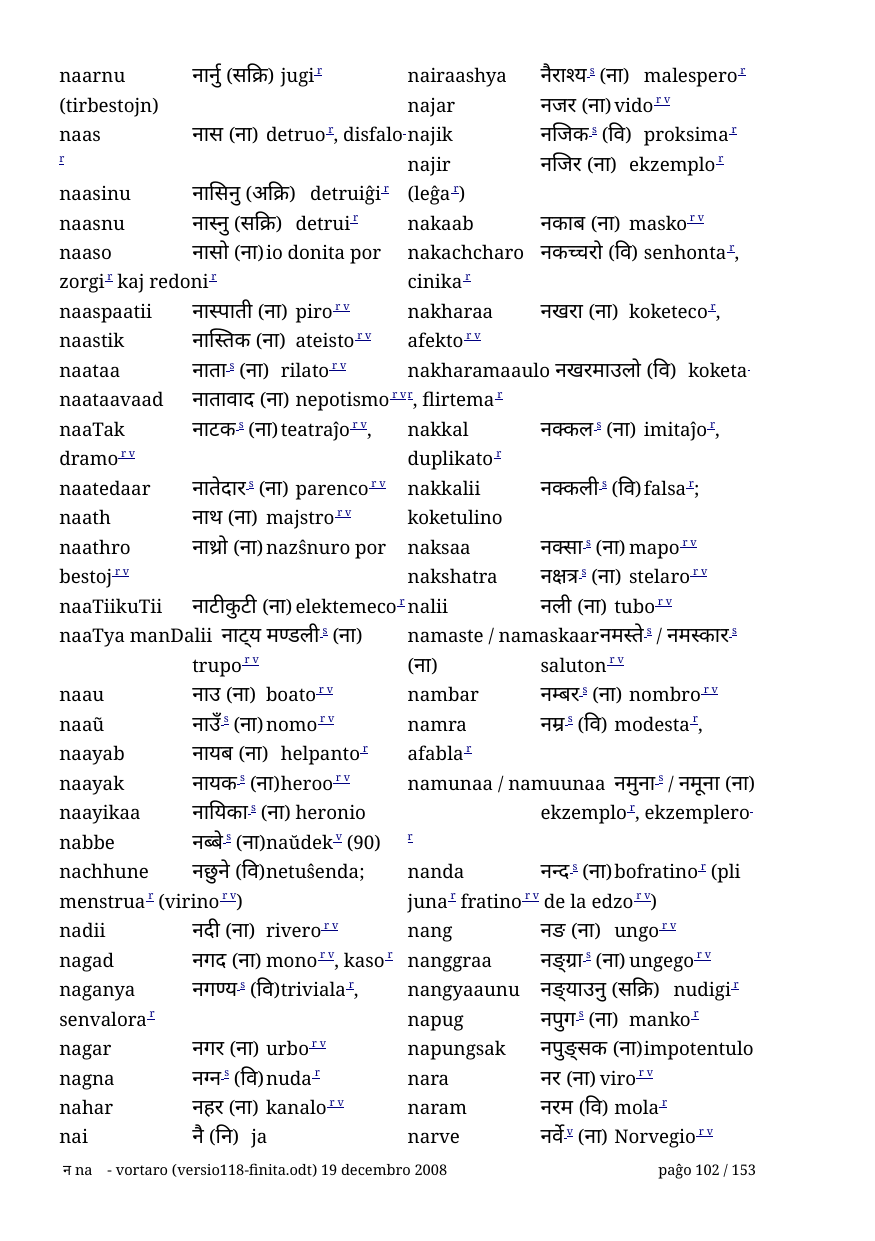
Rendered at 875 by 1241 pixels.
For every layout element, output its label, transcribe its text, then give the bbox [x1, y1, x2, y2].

text nangyaaunu नङ्याउनु (सक्रि) nudigi r [407, 973, 756, 1002]
text nadii नदी (ना) rivero r v [59, 914, 407, 943]
text narve नर्वे v (ना) Norvegio r v [407, 1120, 756, 1150]
text napungsak नपुङ्सक (ना) impotentulo [407, 1032, 756, 1061]
text naaTak नाटक s (ना) teatraĵo r v, dramo r v [59, 413, 407, 472]
text nagad नगद (ना) mono r v, kaso r [59, 943, 407, 973]
text namra नम्र s (वि) modesta r, afabla r [407, 708, 756, 767]
text nalii नली (ना) tubo r v [407, 590, 756, 619]
text nakshatra नक्षत्र s (ना) stelaro r v [407, 560, 756, 590]
text naayak नायक s (ना) heroo r v [59, 767, 407, 796]
text naasinu नासिनु (अक्रि) detruiĝi r [59, 177, 407, 206]
text napug नपुग s (ना) manko r [407, 1002, 756, 1032]
text naaTiikuTii नाटीकुटी (ना) elektemeco r [59, 590, 407, 619]
text naarnu नार्नु (सक्रि) jugi r (tirbestojn) [59, 59, 407, 118]
text naathro नाथ्रो (ना) nazŝnuro por bestoj r v [59, 531, 407, 590]
text naath नाथ (ना) majstro r v [59, 501, 407, 531]
text naastik नास्तिक (ना) ateisto r v [59, 324, 407, 354]
text nanggraa नङ्ग्रा s (ना) ungego r v [407, 943, 756, 973]
text naayab नायब (ना) helpanto r [59, 737, 407, 767]
text naasnu नास्नु (सक्रि) detrui r [59, 206, 407, 236]
text nahar नहर (ना) kanalo r v [59, 1091, 407, 1120]
text naataavaad नातावाद (ना) nepotismo r v [59, 383, 407, 413]
text naas नास (ना) detruo r, disfalo r [59, 118, 407, 177]
text naatedaar नातेदार s (ना) parenco r v [59, 472, 407, 501]
text nachhune नछुने (वि) netuŝenda; menstrua r (virino r v) [59, 855, 407, 914]
text najir नजिर (ना) ekzemplo r (leĝa r) [407, 147, 756, 206]
text nanda नन्द s (ना) bofratino r (pli juna r fratino r v de la edzo r v) [407, 855, 756, 914]
text nara नर (ना) viro r v [407, 1061, 756, 1091]
text naaũ नाउँ s (ना) nomo r v [59, 708, 407, 737]
text nagna नग्न s (वि) nuda r [59, 1061, 407, 1091]
text naksaa नक्सा s (ना) mapo r v [407, 531, 756, 560]
text naganya नगण्य s (वि) triviala r, senvalora r [59, 973, 407, 1032]
text naaso नासो (ना) io donita por zorgi r kaj redoni r [59, 236, 407, 295]
text nakkal नक्कल s (ना) imitaĵo r, duplikato r [407, 413, 756, 472]
text nambar नम्बर s (ना) nombro r v [407, 678, 756, 708]
text naataa नाता s (ना) rilato r v [59, 354, 407, 383]
text nakharaa नखरा (ना) koketeco r, afekto r v [407, 295, 756, 354]
text najik नजिक s (वि) proksima r [407, 118, 756, 147]
text nagar नगर (ना) urbo r v [59, 1032, 407, 1061]
text nang नङ (ना) ungo r v [407, 914, 756, 943]
text nakharamaaulo नखरमाउलो (वि) koketa r, flirtema r [407, 354, 756, 413]
text namunaa / namuunaa नमुना s / नमूना (ना) ekzemplo r, ekzemplero r [407, 767, 756, 855]
text naaspaatii नास्पाती (ना) piro r v [59, 295, 407, 324]
text nakkalii नक्कली s (वि) falsa r; koketulino [407, 472, 756, 531]
text naaTya manDalii नाट्य मण्डली s (ना) trupo r v [59, 619, 407, 678]
text nabbe नब्बे s (ना) naŭdek v (90) [59, 826, 407, 855]
text namaste / namaskaar नमस्ते s / नमस्कार s (ना) saluton r v [407, 619, 756, 678]
text nai नै (नि) ja [59, 1120, 407, 1150]
text nairaashya नैराश्य s (ना) malespero r [407, 59, 756, 88]
text naram नरम (वि) mola r [407, 1091, 756, 1120]
text naayikaa नायिका s (ना) heronio [59, 796, 407, 826]
text nakachcharo नकच्चरो (वि) senhonta r, cinika r [407, 236, 756, 295]
text najar नजर (ना) vido r v [407, 88, 756, 118]
text nakaab नकाब (ना) masko r v [407, 206, 756, 236]
text naau नाउ (ना) boato r v [59, 678, 407, 708]
